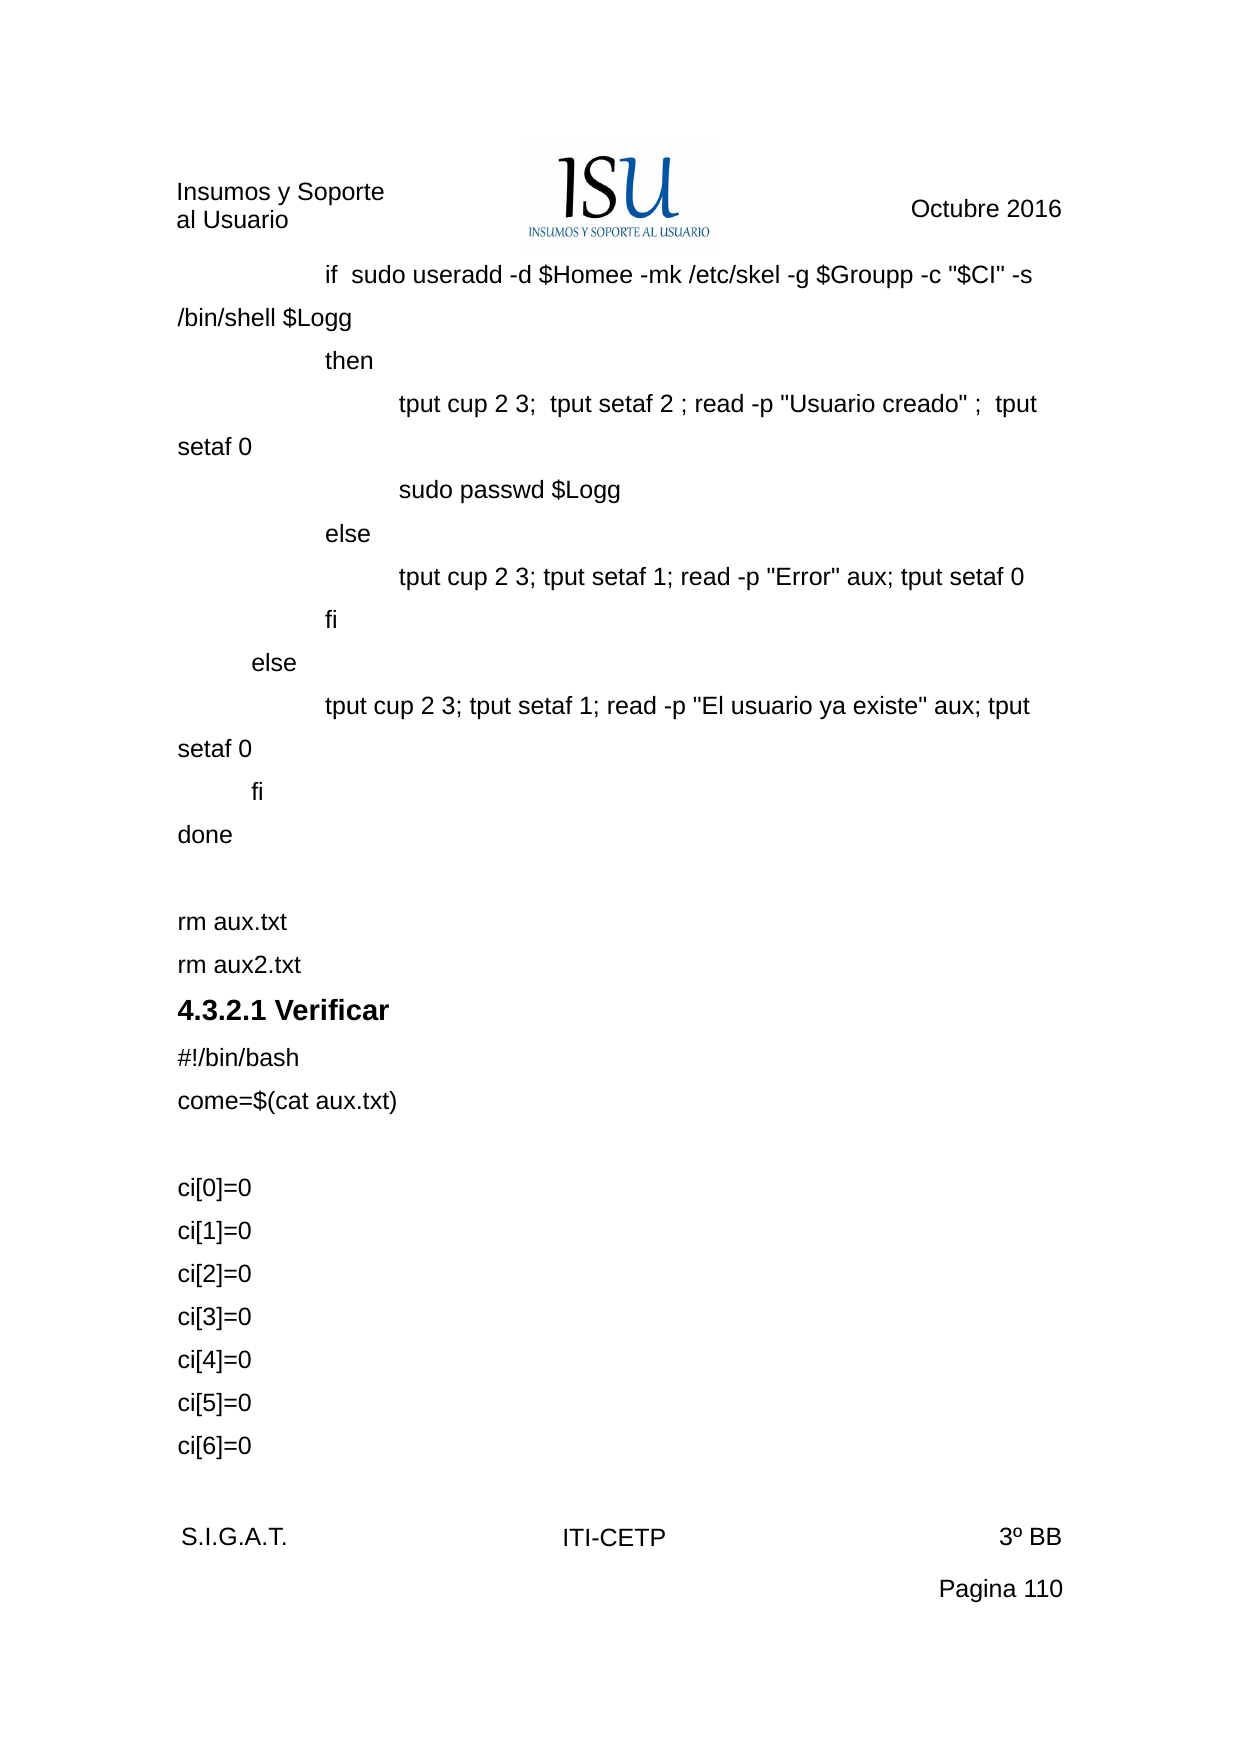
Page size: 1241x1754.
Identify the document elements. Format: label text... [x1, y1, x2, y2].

picture [517, 138, 723, 252]
text #!/bin/bash come=$(cat aux.txt) ci[0]=0 ci[1]=0 ci[2]=0 ci[3]=0 ci[4]=0 ci[5]=0 ci[6]=0 [177, 1043, 1063, 1460]
text if sudo useradd -d $Homee -mk /etc/skel -g $Groupp -c "$CI" -s /bin/shell $Logg then tput cup 2 3; tput setaf 2 ; read -p "Usuario creado" ; tput setaf 0 sudo passwd $Logg else tput cup 2 3; tput setaf 1; read -p "Error" aux; tput setaf 0 fi else tput cup 2 3; tput setaf 1; read -p "El usuario ya existe" aux; tput setaf 0 fi done rm aux.txt rm aux2.txt [177, 260, 1063, 978]
text 4.3.2.1 Verificar [177, 993, 1063, 1026]
